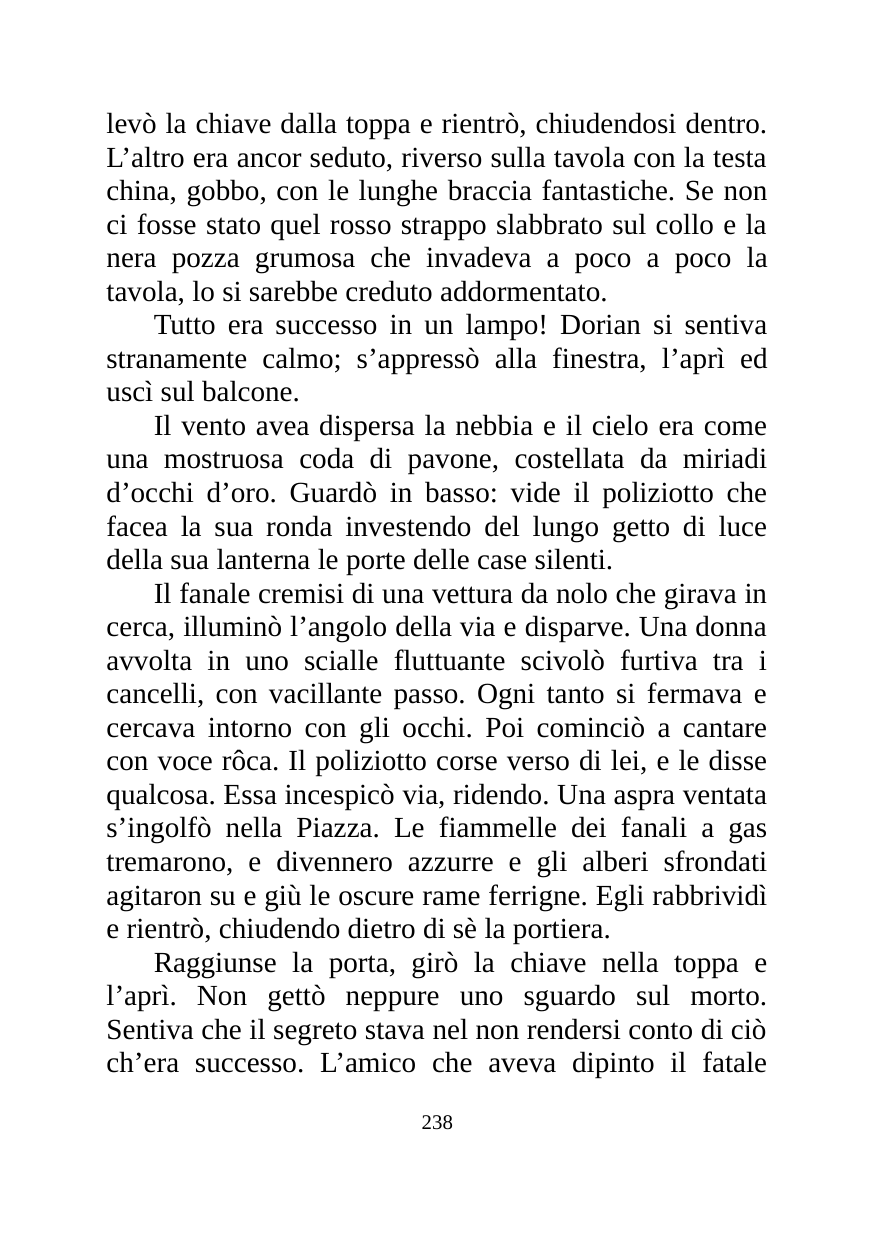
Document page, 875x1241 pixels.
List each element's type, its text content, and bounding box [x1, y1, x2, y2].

text Il fanale cremisi di una vettura da nolo che girava in cerca, illuminò l’angolo della via e disparve. Una donna avvolta in uno scialle fluttuante scivolò furtiva tra i cancelli, con vacillante passo. Ogni tanto si fermava e cercava intorno con gli occhi. Poi cominciò a cantare con voce rôca. Il poliziotto corse verso di lei, e le disse qualcosa. Essa incespicò via, ridendo. Una aspra ventata s’ingolfò nella Piazza. Le fiammelle dei fanali a gas tremarono, e divennero azzurre e gli alberi sfrondati agitaron su e giù le oscure rame ferrigne. Egli rabbrividì e rientrò, chiudendo dietro di sè la portiera. [106, 576, 768, 945]
text Il vento avea dispersa la nebbia e il cielo era come una mostruosa coda di pavone, costellata da miriadi d’occhi d’oro. Guardò in basso: vide il poliziotto che facea la sua ronda investendo del lungo getto di luce della sua lanterna le porte delle case silenti. [106, 408, 768, 576]
text Tutto era successo in un lampo! Dorian si sentiva stranamente calmo; s’appressò alla finestra, l’aprì ed uscì sul balcone. [106, 307, 768, 408]
text Raggiunse la porta, girò la chiave nella toppa e l’aprì. Non gettò neppure uno sguardo sul morto. Sentiva che il segreto stava nel non rendersi conto di ciò ch’era successo. L’amico che aveva dipinto il fatale [106, 945, 768, 1079]
text levò la chiave dalla toppa e rientrò, chiudendosi dentro. L’altro era ancor seduto, riverso sulla tavola con la testa china, gobbo, con le lunghe braccia fantastiche. Se non ci fosse stato quel rosso strappo slabbrato sul collo e la nera pozza grumosa che invadeva a poco a poco la tavola, lo si sarebbe creduto addormentato. [106, 106, 768, 307]
